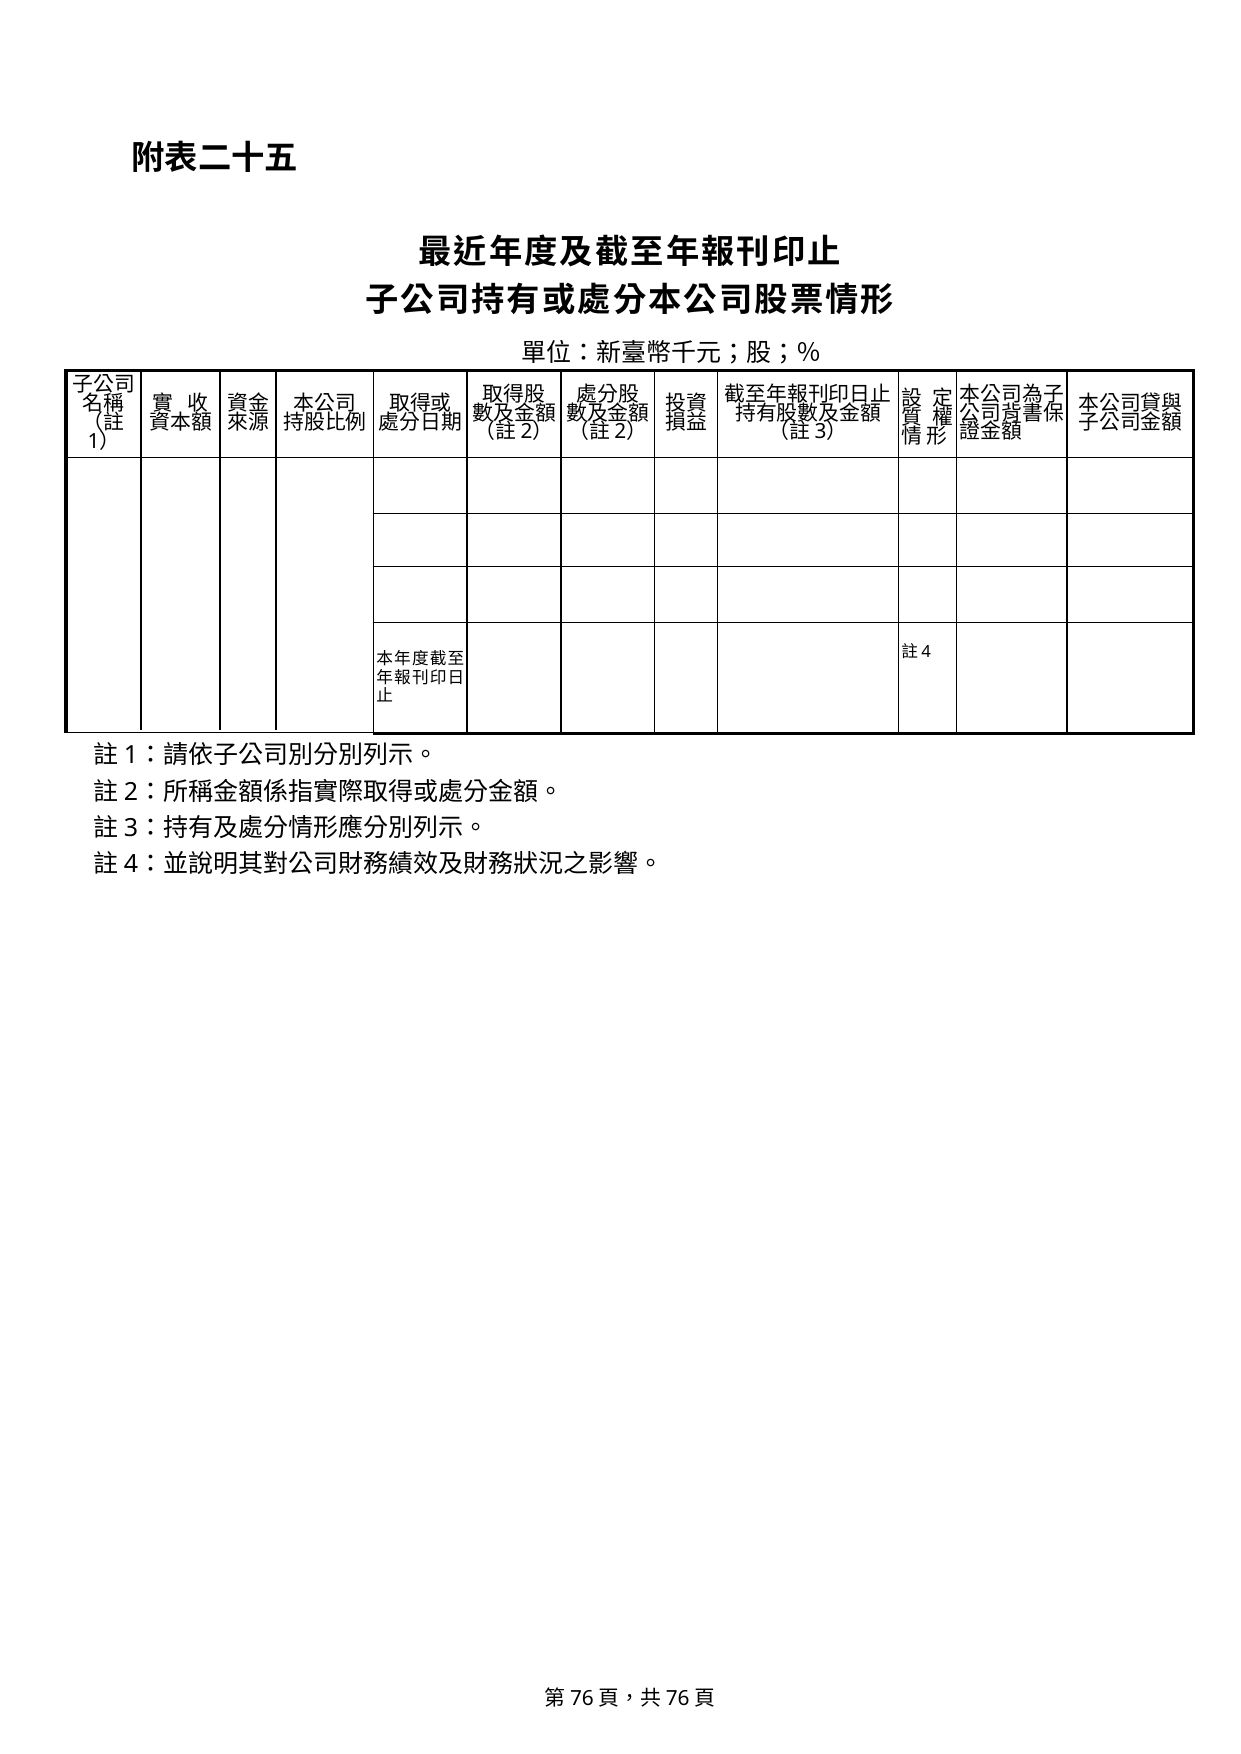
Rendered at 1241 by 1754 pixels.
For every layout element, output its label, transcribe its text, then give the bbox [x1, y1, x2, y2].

table_cell [468, 458, 560, 512]
table_header 投資 損益 [655, 372, 717, 457]
text 附表二十五 [131, 131, 1128, 179]
text 註3：持有及處分情形應分別列示。 [94, 807, 1128, 843]
table_header 本公司為子公司背書保證金額 [957, 372, 1066, 457]
table_header 子公司 名稱 （註1） [68, 372, 140, 457]
table_cell [899, 458, 956, 512]
table_cell [468, 567, 560, 622]
table_cell [655, 567, 717, 622]
table_header 截至年報刊印日止持有股數及金額 （註3） [718, 372, 898, 457]
table_header 本公司貸與子公司金額 [1068, 372, 1192, 457]
table_header 設定質權情 形 [899, 372, 956, 457]
table_cell [562, 514, 654, 566]
table_cell [562, 567, 654, 622]
table_cell [718, 623, 898, 732]
table_cell [655, 514, 717, 566]
table_cell [220, 458, 276, 732]
table_cell [1068, 514, 1192, 566]
table_cell [1068, 567, 1192, 622]
table_cell [374, 458, 466, 512]
table_header 取得股 數及金額 （註2） [468, 372, 560, 457]
table_cell [276, 458, 373, 732]
table_cell [562, 458, 654, 512]
table_cell [468, 514, 560, 566]
text 單位：新臺幣千元；股；％ [131, 333, 1219, 369]
table_cell [957, 623, 1066, 732]
table_cell 本年度截至年報刊印日止 [374, 623, 466, 732]
table_header 本公司 持股比例 [277, 372, 373, 457]
table_cell [957, 458, 1066, 512]
text 註2：所稱金額係指實際取得或處分金額。 [94, 771, 1128, 807]
table_cell [468, 623, 560, 732]
table_header 處分股 數及金額 （註2） [562, 372, 654, 457]
table_cell [68, 458, 141, 732]
table_cell [957, 567, 1066, 622]
table_cell [1068, 623, 1192, 732]
table_cell [562, 623, 654, 732]
table_cell [655, 458, 717, 512]
table_cell [899, 567, 956, 622]
table_cell [374, 514, 466, 566]
table_cell [1068, 458, 1192, 512]
table_cell [899, 514, 956, 566]
text 註1：請依子公司別分別列示。 [94, 735, 1128, 771]
table_header 取得或 處分日期 [374, 372, 466, 457]
text 子公司持有或處分本公司股票情形 [131, 273, 1128, 321]
table_header 資金 來源 [221, 372, 275, 457]
table_cell [374, 567, 466, 622]
table_cell [718, 458, 898, 512]
table_cell [718, 514, 898, 566]
text 最近年度及截至年報刊印止 [131, 225, 1128, 273]
text 註4：並說明其對公司財務績效及財務狀況之影響。 [94, 843, 1128, 880]
table_cell [957, 514, 1066, 566]
table_cell [655, 623, 717, 732]
table_cell [141, 458, 220, 732]
table_header 實 收 資本額 [142, 372, 219, 457]
table_cell 註4 [899, 623, 956, 732]
table_cell [718, 567, 898, 622]
